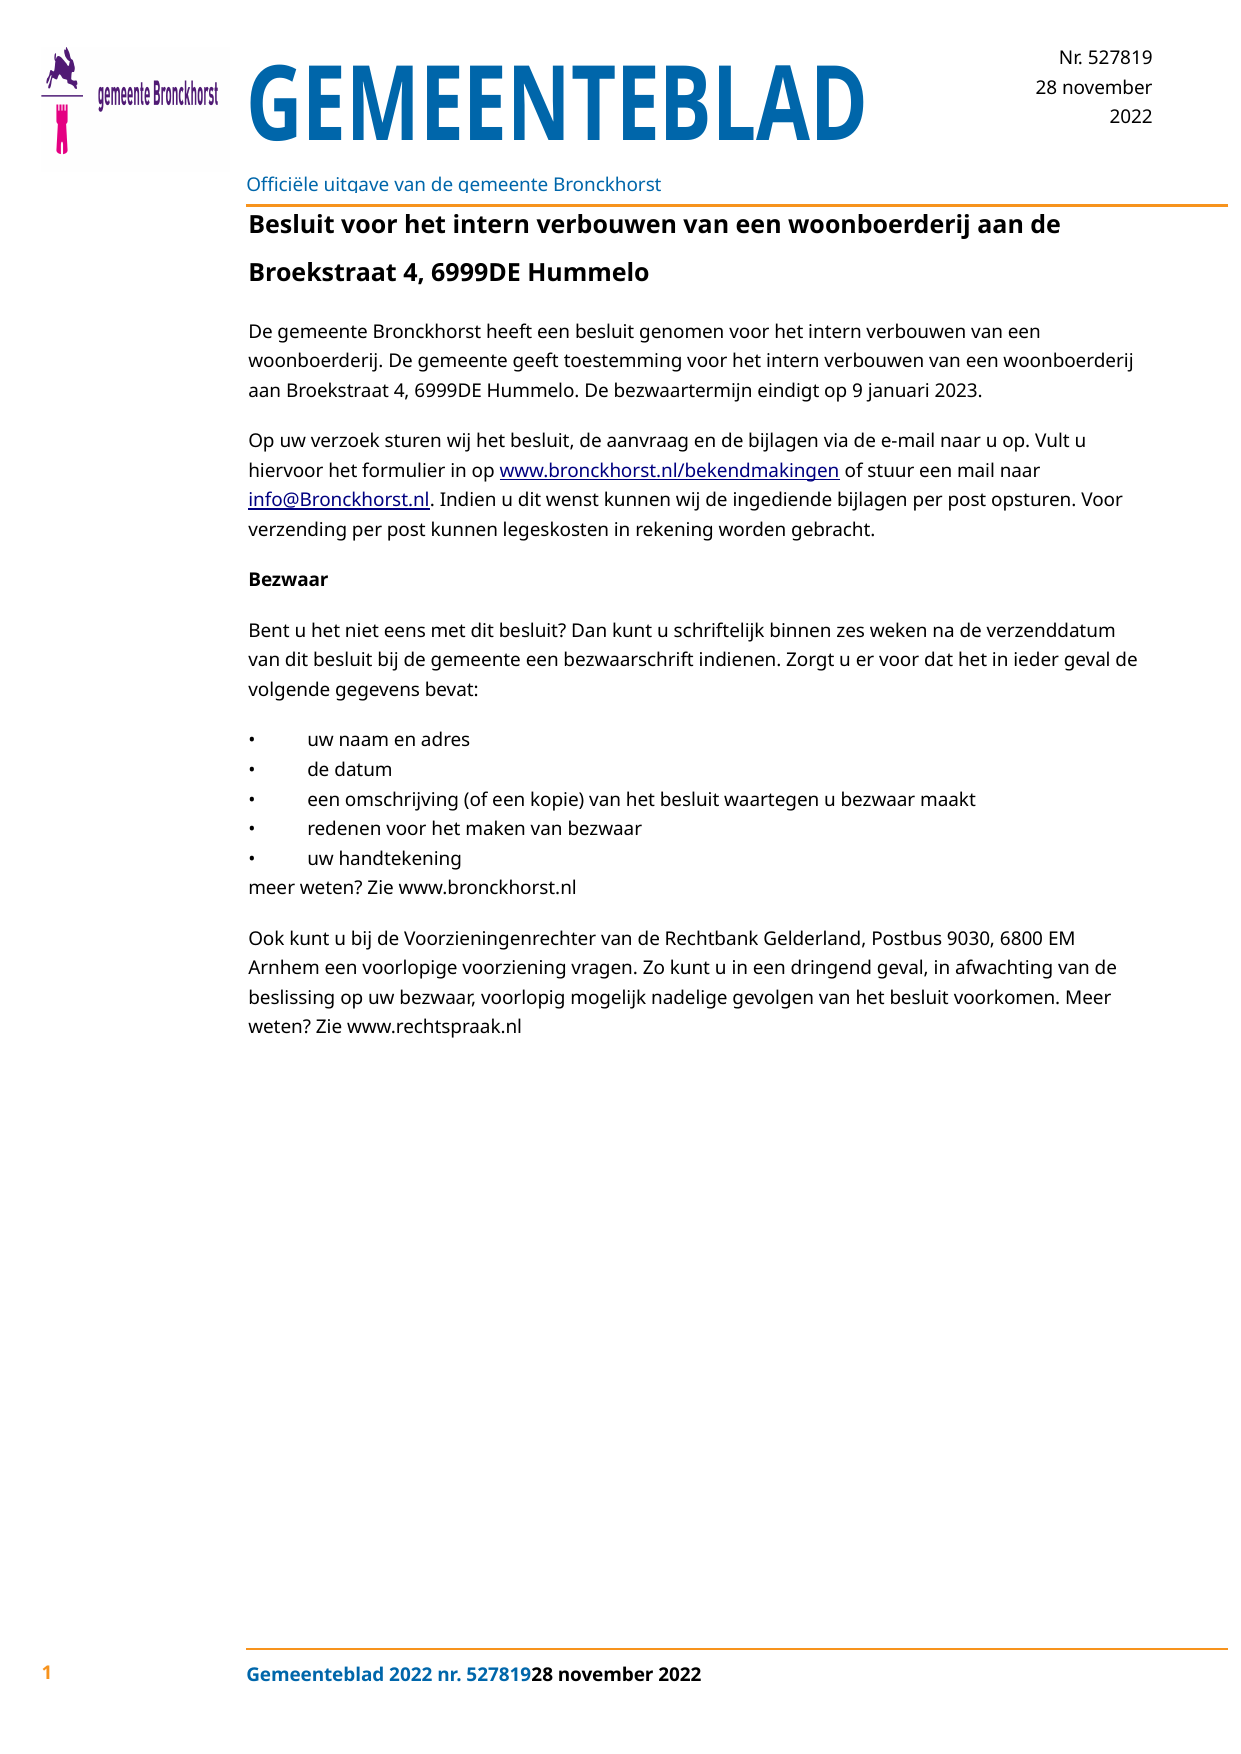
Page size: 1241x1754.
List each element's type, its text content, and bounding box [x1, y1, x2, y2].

list de datum [248, 756, 1152, 782]
text Bezwaar [248, 567, 1152, 592]
list uw handtekening [248, 845, 1152, 871]
text Bent u het niet eens met dit besluit? Dan kunt u schriftelijk binnen zes weken na de verzenddatum van dit besluit bij de gemeente een bezwaarschrift indienen. Zorgt u er voor dat het in ieder geval de volgende gegevens bevat: [248, 617, 1152, 702]
list redenen voor het maken van bezwaar [248, 815, 1152, 841]
text meer weten? Zie www.bronckhorst.nl [248, 874, 1152, 900]
list uw naam en adres [248, 727, 1152, 752]
picture [41, 47, 231, 172]
text Op uw verzoek sturen wij het besluit, de aanvraag en de bijlagen via de e-mail naar u op. Vult u hiervoor het formulier in op www.bronckhorst.nl/bekendmakingen of stuur een mail naar info@Bronckhorst.nl. Indien u dit wenst kunnen wij de ingediende bijlagen per post opsturen. Voor verzending per post kunnen legeskosten in rekening worden gebracht. [248, 427, 1152, 542]
text De gemeente Bronckhorst heeft een besluit genomen voor het intern verbouwen van een woonboerderij. De gemeente geeft toestemming voor het intern verbouwen van een woonboerderij aan Broekstraat 4, 6999DE Hummelo. De bezwaartermijn eindigt op 9 januari 2023. [248, 318, 1152, 403]
text Ook kunt u bij de Voorzieningenrechter van de Rechtbank Gelderland, Postbus 9030, 6800 EM Arnhem een voorlopige voorziening vragen. Zo kunt u in een dringend geval, in afwachting van de beslissing op uw bezwaar, voorlopig mogelijk nadelige gevolgen van het besluit voorkomen. Meer weten? Zie www.rechtspraak.nl [248, 925, 1152, 1039]
text Besluit voor het intern verbouwen van een woonboerderij aan de Broekstraat 4, 6999DE Hummelo [248, 207, 1152, 288]
list een omschrijving (of een kopie) van het besluit waartegen u bezwaar maakt [248, 786, 1152, 812]
